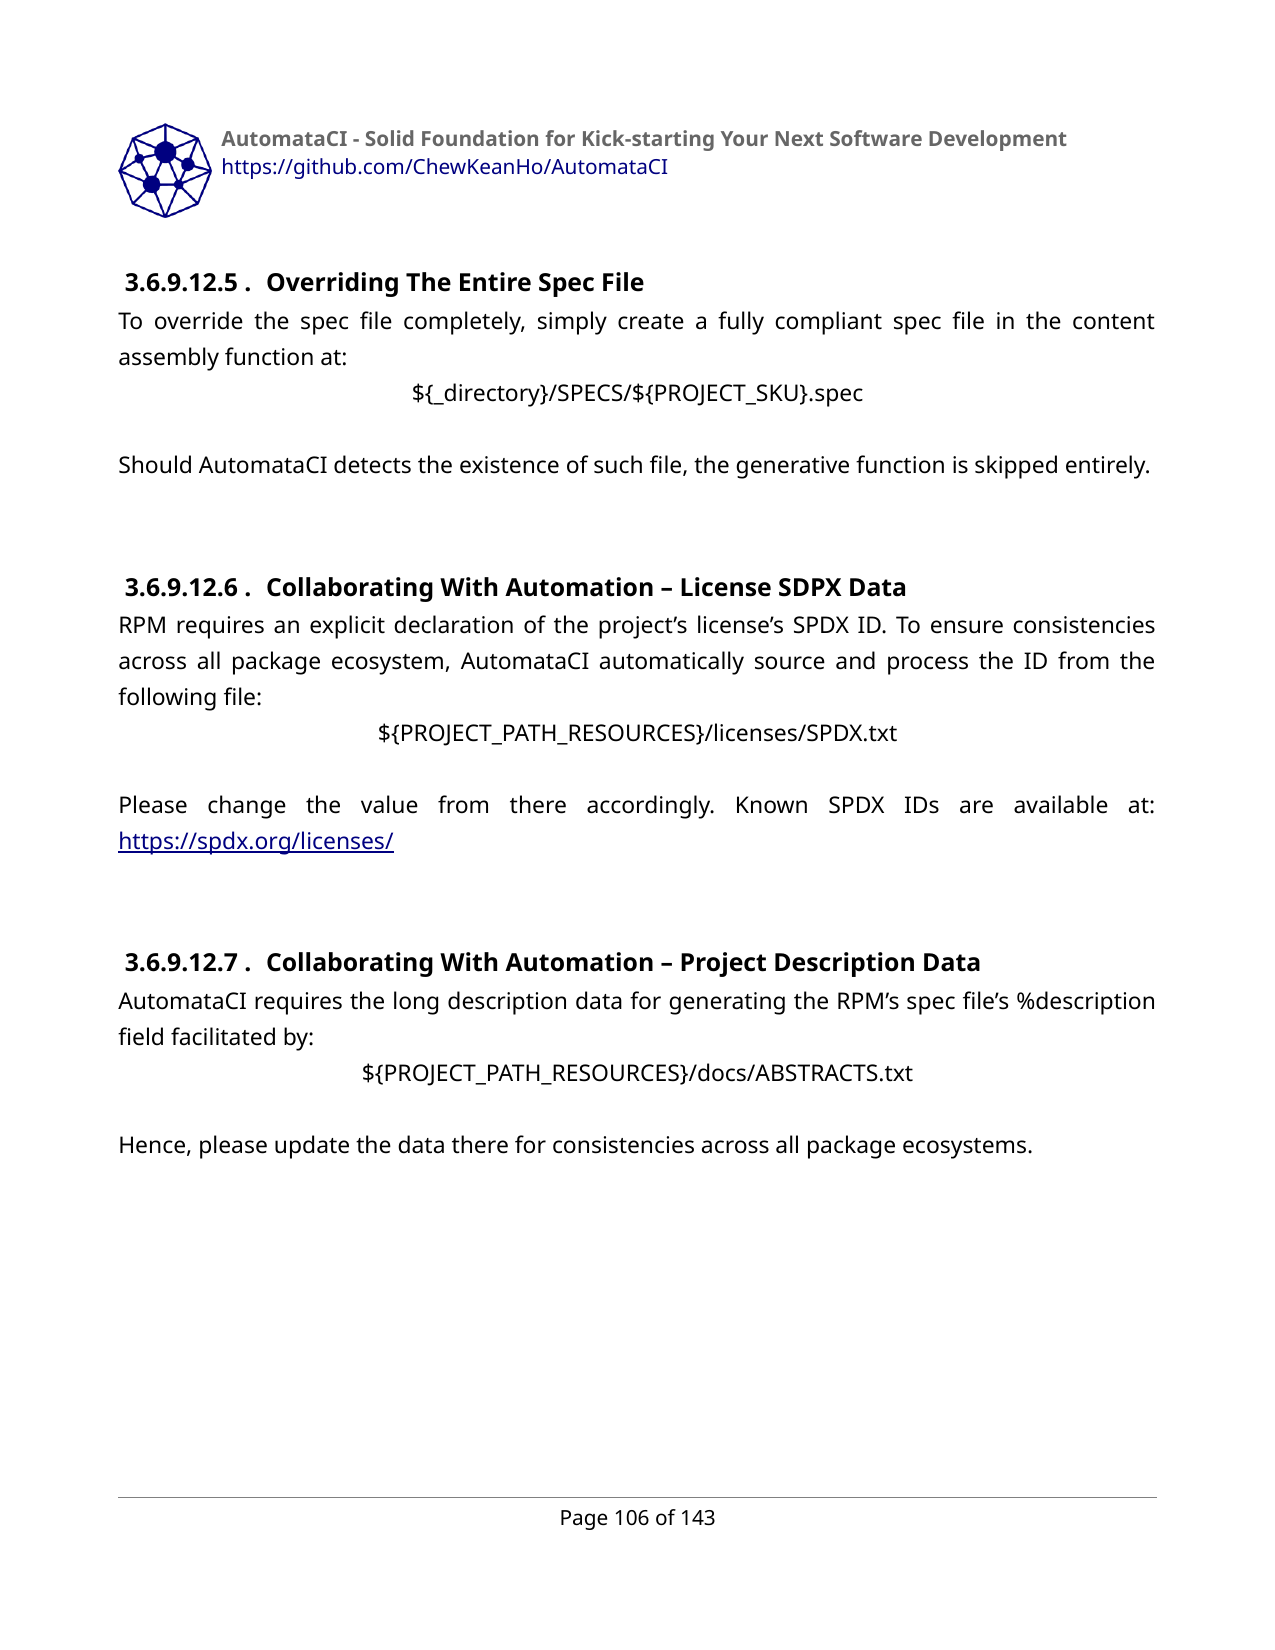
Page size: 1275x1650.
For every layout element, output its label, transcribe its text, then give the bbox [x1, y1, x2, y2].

text ${_directory}/SPECS/${PROJECT_SKU}.spec [118, 377, 1157, 408]
text To override the spec file completely, simply create a fully compliant spec file in the content assembly function at: [118, 305, 1157, 372]
subtitle Collaborating With Automation – License SDPX Data [118, 569, 1157, 603]
picture [118, 123, 212, 218]
text Hence, please update the data there for consistencies across all package ecosystems. [118, 1129, 1157, 1160]
subtitle Collaborating With Automation – Project Description Data [118, 945, 1157, 979]
text Should AutomataCI detects the existence of such file, the generative function is skipped entirely. [118, 449, 1157, 480]
text ${PROJECT_PATH_RESOURCES}/docs/ABSTRACTS.txt [118, 1057, 1157, 1088]
text ${PROJECT_PATH_RESOURCES}/licenses/SPDX.txt [118, 717, 1157, 748]
subtitle Overriding The Entire Spec File [118, 265, 1157, 299]
text AutomataCI requires the long description data for generating the RPM’s spec file’s %description field facilitated by: [118, 985, 1157, 1052]
text RPM requires an explicit declaration of the project’s license’s SPDX ID. To ensure consistencies across all package ecosystem, AutomataCI automatically source and process the ID from the following file: [118, 609, 1157, 712]
text Please change the value from there accordingly. Known SPDX IDs are available at: https://spdx.org/licenses/ [118, 789, 1157, 856]
